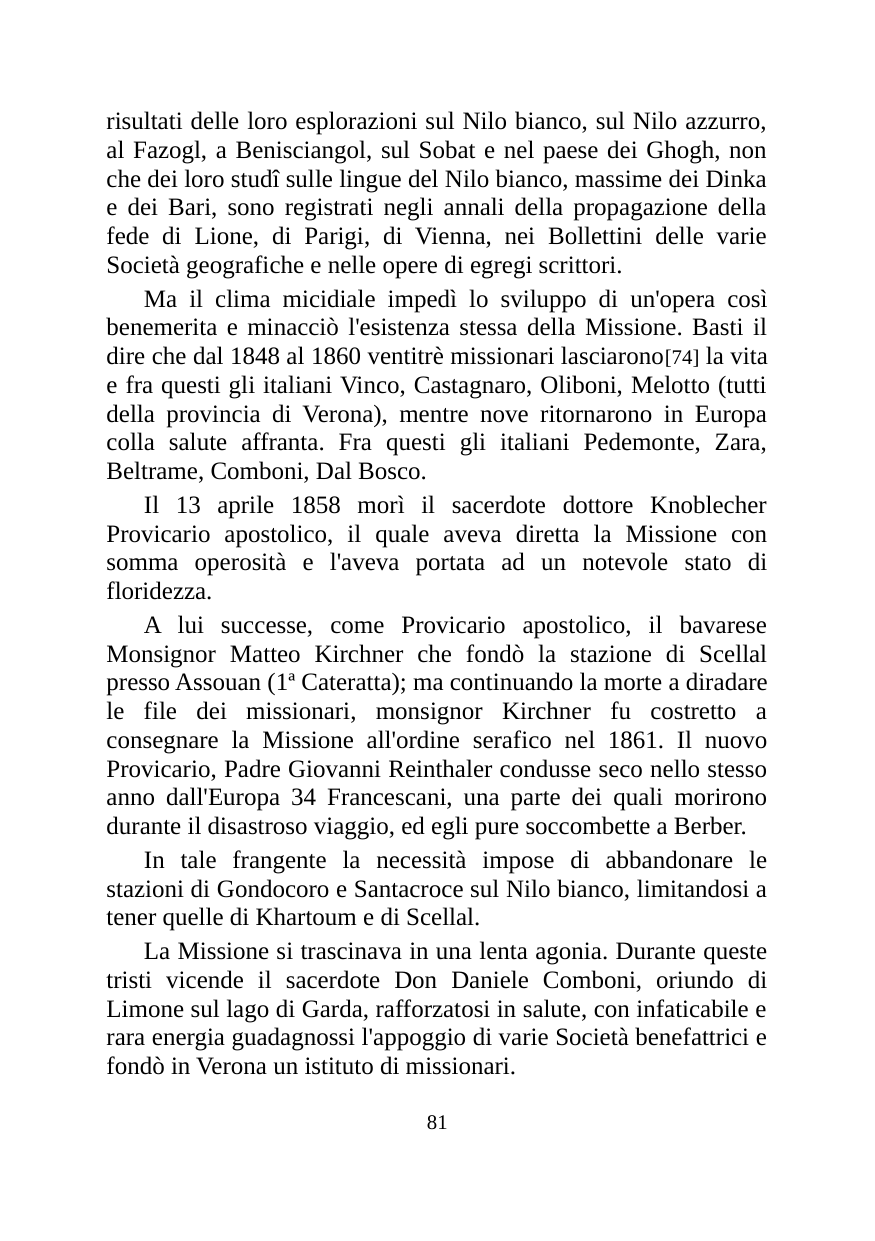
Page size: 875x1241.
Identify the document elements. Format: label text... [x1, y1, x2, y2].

text A lui successe, come Provicario apostolico, il bavarese Monsignor Matteo Kirchner che fondò la stazione di Scellal presso Assouan (1ª Cateratta); ma continuando la morte a diradare le file dei missionari, monsignor Kirchner fu costretto a consegnare la Missione all'ordine serafico nel 1861. Il nuovo Provicario, Padre Giovanni Reinthaler condusse seco nello stesso anno dall'Europa 34 Francescani, una parte dei quali morirono durante il disastroso viaggio, ed egli pure soccombette a Berber. [106, 610, 768, 840]
text Ma il clima micidiale impedì lo sviluppo di un'opera così benemerita e minacciò l'esistenza stessa della Missione. Basti il dire che dal 1848 al 1860 ventitrè missionari lasciarono[74] la vita e fra questi gli italiani Vinco, Castagnaro, Oliboni, Melotto (tutti della provincia di Verona), mentre nove ritornarono in Europa colla salute affranta. Fra questi gli italiani Pedemonte, Zara, Beltrame, Comboni, Dal Bosco. [106, 284, 768, 485]
text La Missione si trascinava in una lenta agonia. Durante queste tristi vicende il sacerdote Don Daniele Comboni, oriundo di Limone sul lago di Garda, rafforzatosi in salute, con infaticabile e rara energia guadagnossi l'appoggio di varie Società benefattrici e fondò in Verona un istituto di missionari. [106, 936, 768, 1080]
text In tale frangente la necessità impose di abbandonare le stazioni di Gondocoro e Santacroce sul Nilo bianco, limitandosi a tener quelle di Khartoum e di Scellal. [106, 845, 768, 931]
text risultati delle loro esplorazioni sul Nilo bianco, sul Nilo azzurro, al Fazogl, a Benisciangol, sul Sobat e nel paese dei Ghogh, non che dei loro studî sulle lingue del Nilo bianco, massime dei Dinka e dei Bari, sono registrati negli annali della propagazione della fede di Lione, di Parigi, di Vienna, nei Bollettini delle varie Società geografiche e nelle opere di egregi scrittori. [106, 106, 768, 279]
text Il 13 aprile 1858 morì il sacerdote dottore Knoblecher Provicario apostolico, il quale aveva diretta la Missione con somma operosità e l'aveva portata ad un notevole stato di floridezza. [106, 490, 768, 605]
